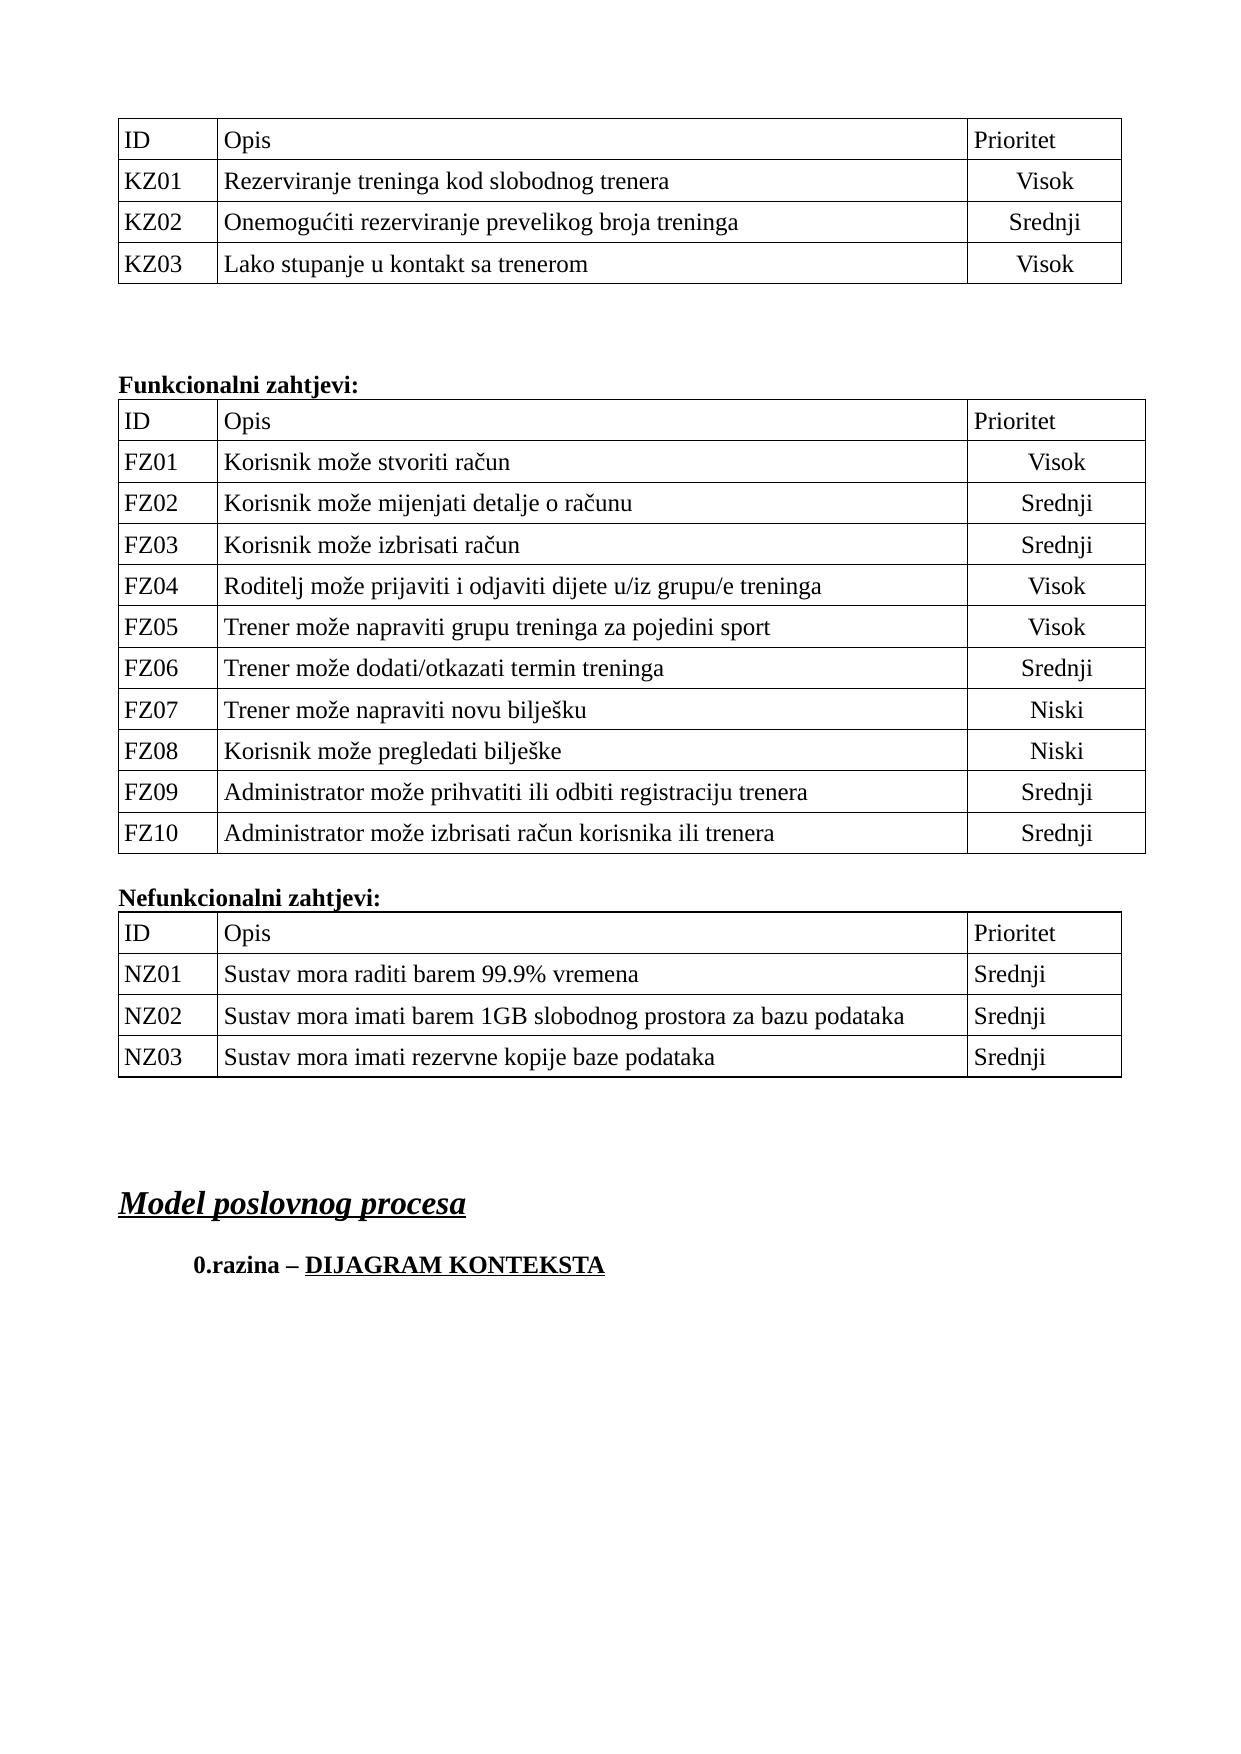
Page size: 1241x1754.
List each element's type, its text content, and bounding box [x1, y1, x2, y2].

table_cell Visok [968, 565, 1145, 605]
table_header Opis [218, 400, 967, 440]
table_cell Onemogućiti rezerviranje prevelikog broja treninga [218, 202, 967, 242]
text Funkcionalni zahtjevi: [118, 370, 1122, 399]
table_cell FZ02 [119, 483, 217, 523]
table_cell Srednji [968, 1036, 1121, 1076]
table_cell FZ10 [119, 813, 217, 853]
table_cell KZ01 [119, 160, 217, 201]
table_header Prioritet [968, 913, 1121, 953]
table_header Prioritet [968, 119, 1121, 159]
table_cell NZ02 [119, 995, 217, 1035]
table_cell Roditelj može prijaviti i odjaviti dijete u/iz grupu/e treninga [218, 565, 967, 605]
text Model poslovnog procesa [118, 1183, 1122, 1221]
table_cell FZ07 [119, 689, 217, 729]
table_cell Sustav mora imati barem 1GB slobodnog prostora za bazu podataka [218, 995, 967, 1035]
table_cell FZ06 [119, 648, 217, 688]
table_cell Administrator može izbrisati račun korisnika ili trenera [218, 813, 967, 853]
table_cell KZ03 [119, 243, 217, 283]
table_cell Niski [968, 730, 1145, 770]
table_cell Sustav mora imati rezervne kopije baze podataka [218, 1036, 967, 1076]
table_cell Sustav mora raditi barem 99.9% vremena [218, 954, 967, 994]
table_cell Srednji [968, 483, 1145, 523]
table_cell FZ03 [119, 524, 217, 564]
table_cell Rezerviranje treninga kod slobodnog trenera [218, 160, 967, 201]
table_cell Korisnik može stvoriti račun [218, 441, 967, 482]
table_cell NZ01 [119, 954, 217, 994]
table_cell FZ08 [119, 730, 217, 770]
table_cell NZ03 [119, 1036, 217, 1076]
table_cell Visok [968, 243, 1121, 283]
table_cell Korisnik može izbrisati račun [218, 524, 967, 564]
table_cell Visok [968, 160, 1121, 201]
table_header ID [119, 400, 217, 440]
table_cell KZ02 [119, 202, 217, 242]
table_cell Srednji [968, 524, 1145, 564]
table_cell FZ04 [119, 565, 217, 605]
table_cell Lako stupanje u kontakt sa trenerom [218, 243, 967, 283]
table_cell FZ01 [119, 441, 217, 482]
table_header Opis [218, 913, 967, 953]
table_cell Trener može napraviti grupu treninga za pojedini sport [218, 606, 967, 647]
table_cell Trener može dodati/otkazati termin treninga [218, 648, 967, 688]
table_cell FZ05 [119, 606, 217, 647]
table_cell Srednji [968, 813, 1145, 853]
text Nefunkcionalni zahtjevi: [118, 883, 1122, 911]
table_cell Administrator može prihvatiti ili odbiti registraciju trenera [218, 771, 967, 812]
table_header ID [119, 913, 217, 953]
table_cell Visok [968, 606, 1145, 647]
text 0.razina – DIJAGRAM KONTEKSTA [193, 1250, 1122, 1279]
table_cell Srednji [968, 771, 1145, 812]
table_cell Srednji [968, 995, 1121, 1035]
table_cell Srednji [968, 202, 1121, 242]
table_cell Niski [968, 689, 1145, 729]
table_header Prioritet [968, 400, 1145, 440]
table_cell Trener može napraviti novu bilješku [218, 689, 967, 729]
table_cell Visok [968, 441, 1145, 482]
table_cell FZ09 [119, 771, 217, 812]
table_header ID [119, 119, 217, 159]
table_cell Srednji [968, 954, 1121, 994]
table_header Opis [218, 119, 967, 159]
table_cell Srednji [968, 648, 1145, 688]
table_cell Korisnik može pregledati bilješke [218, 730, 967, 770]
table_cell Korisnik može mijenjati detalje o računu [218, 483, 967, 523]
